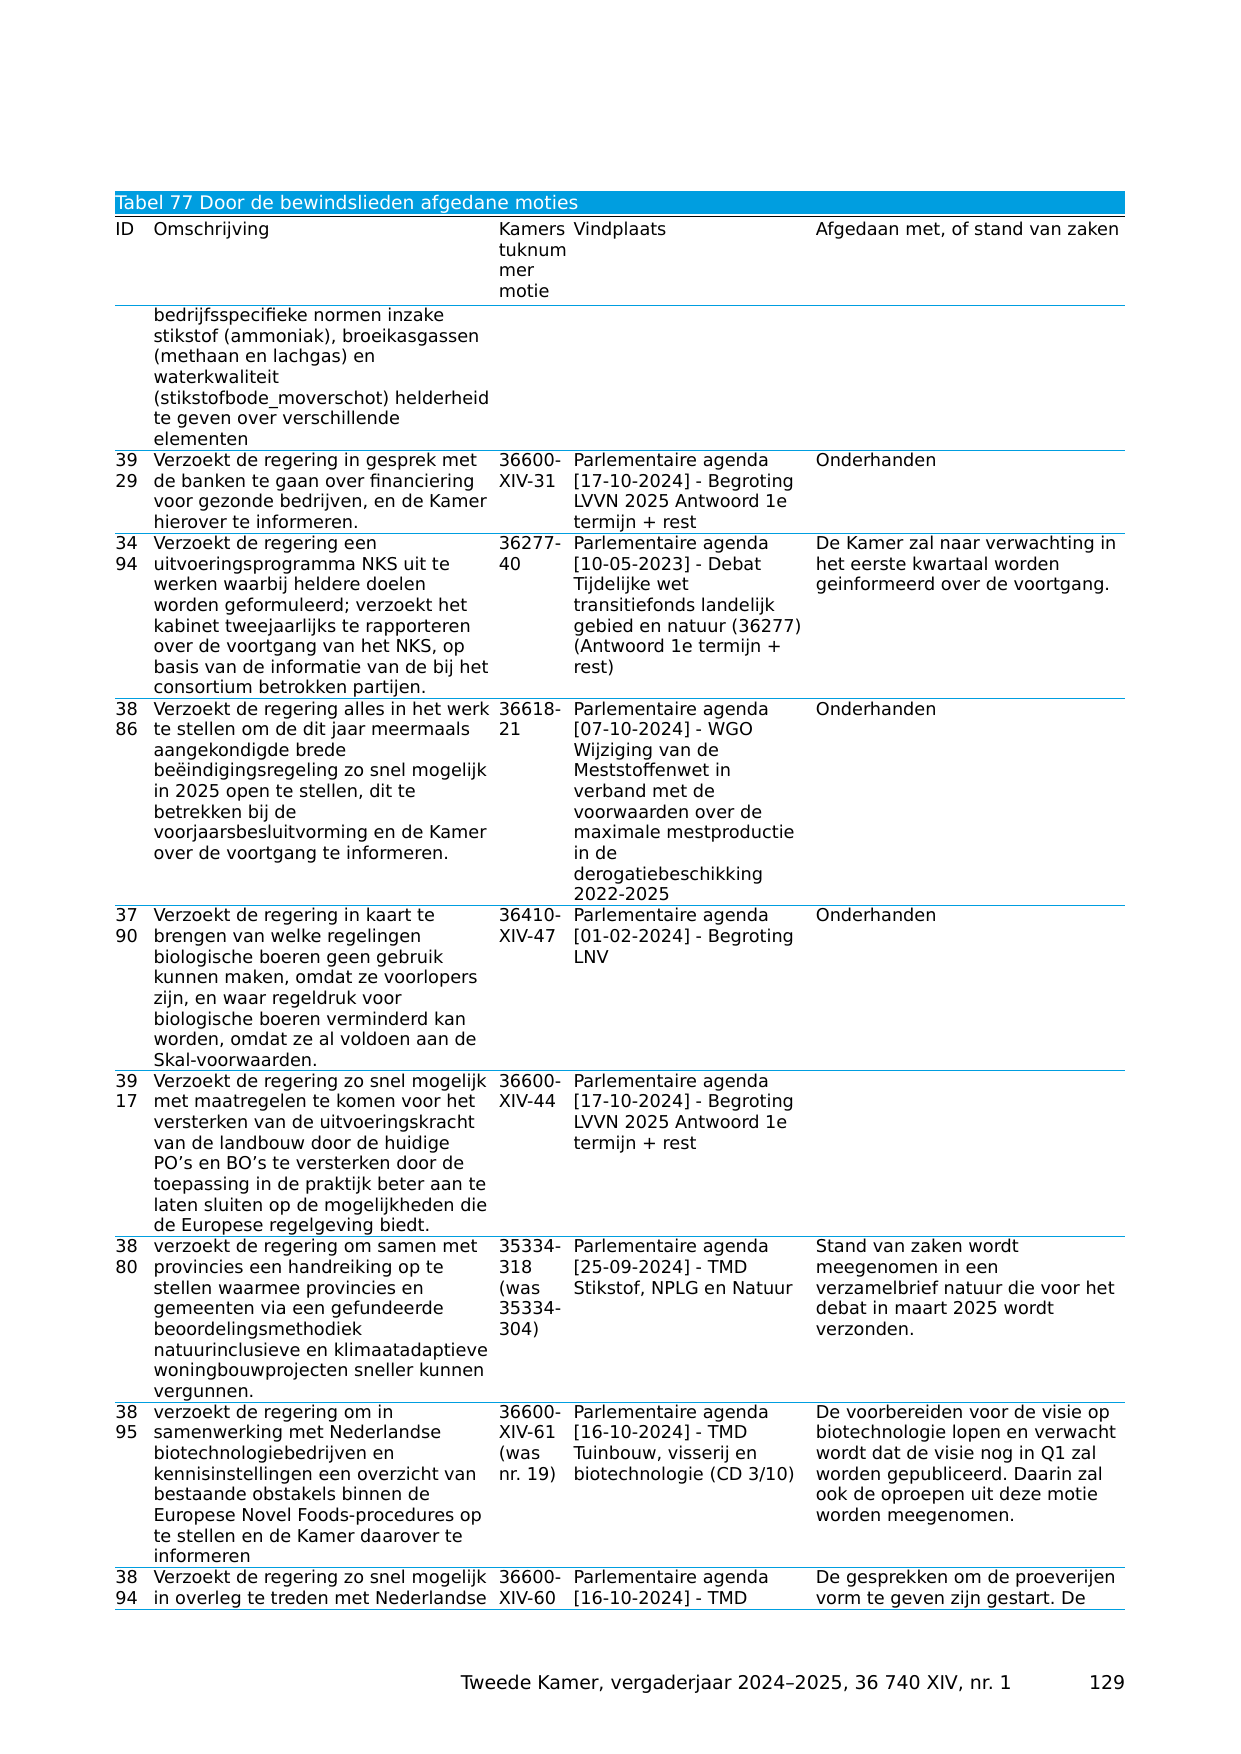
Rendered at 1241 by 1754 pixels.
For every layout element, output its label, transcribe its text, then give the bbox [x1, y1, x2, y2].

table_cell 3929 [115, 451, 150, 532]
table_cell [813, 1071, 1125, 1236]
table_cell Verzoekt de regering een uitvoeringsprogramma NKS uit te werken waarbij heldere doelen worden geformuleerd; verzoekt het kabinet tweejaarlijks te rapporteren over de voortgang van het NKS, op basis van de informatie van de bij het consortium betrokken partijen. [150, 534, 496, 698]
table_cell 3494 [115, 534, 150, 698]
table_cell [496, 306, 570, 449]
table_cell Parlementaire agenda [10-05-2023] - Debat Tijdelijke wet transitiefonds landelijk gebied en natuur (36277) (Antwoord 1e termijn + rest) [570, 534, 813, 698]
table_cell 3894 [115, 1568, 150, 1609]
table_cell Parlementaire agenda [01-02-2024] - Begroting LNV [570, 906, 813, 1070]
table_cell verzoekt de regering om in samenwerking met Nederlandse biotechnologiebedrijven en kennisinstellingen een overzicht van bestaande obstakels binnen de Europese Novel Foods-procedures op te stellen en de Kamer daarover te informeren [150, 1403, 496, 1567]
table_cell [570, 306, 813, 449]
table_cell ID [115, 217, 150, 304]
table_cell Stand van zaken wordt meegenomen in een verzamelbrief natuur die voor het debat in maart 2025 wordt verzonden. [813, 1237, 1125, 1401]
table_cell Parlementaire agenda [07-10-2024] - WGO Wijziging van de Meststoffenwet in verband met de voorwaarden over de maximale mestproductie in de derogatiebeschikking 2022-2025 [570, 699, 813, 905]
table_cell 35334-318 (was 35334-304) [496, 1237, 570, 1401]
table_cell Parlementaire agenda [17-10-2024] - Begroting LVVN 2025 Antwoord 1e termijn + rest [570, 1071, 813, 1236]
table_cell 36600-XIV-60 [496, 1568, 570, 1609]
table_cell Afgedaan met, of stand van zaken [813, 217, 1125, 304]
table_cell Verzoekt de regering alles in het werk te stellen om de dit jaar meermaals aangekondigde brede beëindigingsregeling zo snel mogelijk in 2025 open te stellen, dit te betrekken bij de voorjaarsbesluitvorming en de Kamer over de voortgang te informeren. [150, 699, 496, 905]
table_cell [813, 306, 1125, 449]
table_cell Parlementaire agenda [17-10-2024] - Begroting LVVN 2025 Antwoord 1e termijn + rest [570, 451, 813, 532]
table_cell 3886 [115, 699, 150, 905]
table_cell Onderhanden [813, 906, 1125, 1070]
table_cell 3880 [115, 1237, 150, 1401]
table_cell [115, 306, 150, 449]
table_cell Verzoekt de regering zo snel mogelijk in overleg te treden met Nederlandse [150, 1568, 496, 1609]
table_cell Omschrijving [150, 217, 496, 304]
table_cell Parlementaire agenda [25-09-2024] - TMD Stikstof, NPLG en Natuur [570, 1237, 813, 1401]
table_cell Verzoekt de regering zo snel mogelijk met maatregelen te komen voor het versterken van de uitvoeringskracht van de landbouw door de huidige PO’s en BO’s te versterken door de toepassing in de praktijk beter aan te laten sluiten op de mogelijkheden die de Europese regelgeving biedt. [150, 1071, 496, 1236]
table_cell Parlementaire agenda [16-10-2024] - TMD Tuinbouw, visserij en biotechnologie (CD 3/10) [570, 1403, 813, 1567]
table_cell Onderhanden [813, 699, 1125, 905]
table_cell De Kamer zal naar verwachting in het eerste kwartaal worden geinformeerd over de voortgang. [813, 534, 1125, 698]
table_cell Verzoekt de regering in gesprek met de banken te gaan over financiering voor gezonde bedrijven, en de Kamer hierover te informeren. [150, 451, 496, 532]
table_cell Parlementaire agenda [16-10-2024] - TMD [570, 1568, 813, 1609]
table_cell Vindplaats [570, 217, 813, 304]
table_cell Verzoekt de regering in kaart te brengen van welke regelingen biologische boeren geen gebruik kunnen maken, omdat ze voorlopers zijn, en waar regeldruk voor biologische boeren verminderd kan worden, omdat ze al voldoen aan de Skal-voorwaarden. [150, 906, 496, 1070]
table_cell 3790 [115, 906, 150, 1070]
table_cell 36600-XIV-31 [496, 451, 570, 532]
table_cell 36600-XIV-61 (was nr. 19) [496, 1403, 570, 1567]
table_cell Kamerstuknummer motie [496, 217, 570, 304]
table_cell 36618-21 [496, 699, 570, 905]
table_cell De voorbereiden voor de visie op biotechnologie lopen en verwacht wordt dat de visie nog in Q1 zal worden gepubliceerd. Daarin zal ook de oproepen uit deze motie worden meegenomen. [813, 1403, 1125, 1567]
table_cell 36277-40 [496, 534, 570, 698]
table_cell verzoekt de regering om samen met provincies een handreiking op te stellen waarmee provincies en gemeenten via een gefundeerde beoordelingsmethodiek natuurinclusieve en klimaatadaptieve woningbouwprojecten sneller kunnen vergunnen. [150, 1237, 496, 1401]
table_cell 3917 [115, 1071, 150, 1236]
table_cell 36410-XIV-47 [496, 906, 570, 1070]
table_cell bedrijfsspecifieke normen inzake stikstof (ammoniak), broeikasgassen (methaan en lachgas) en waterkwaliteit (stikstofbode_moverschot) helderheid te geven over verschillende elementen [150, 306, 496, 449]
table_cell 36600-XIV-44 [496, 1071, 570, 1236]
table_cell Onderhanden [813, 451, 1125, 532]
table_cell 3895 [115, 1403, 150, 1567]
table_cell De gesprekken om de proeverijen vorm te geven zijn gestart. De [813, 1568, 1125, 1609]
